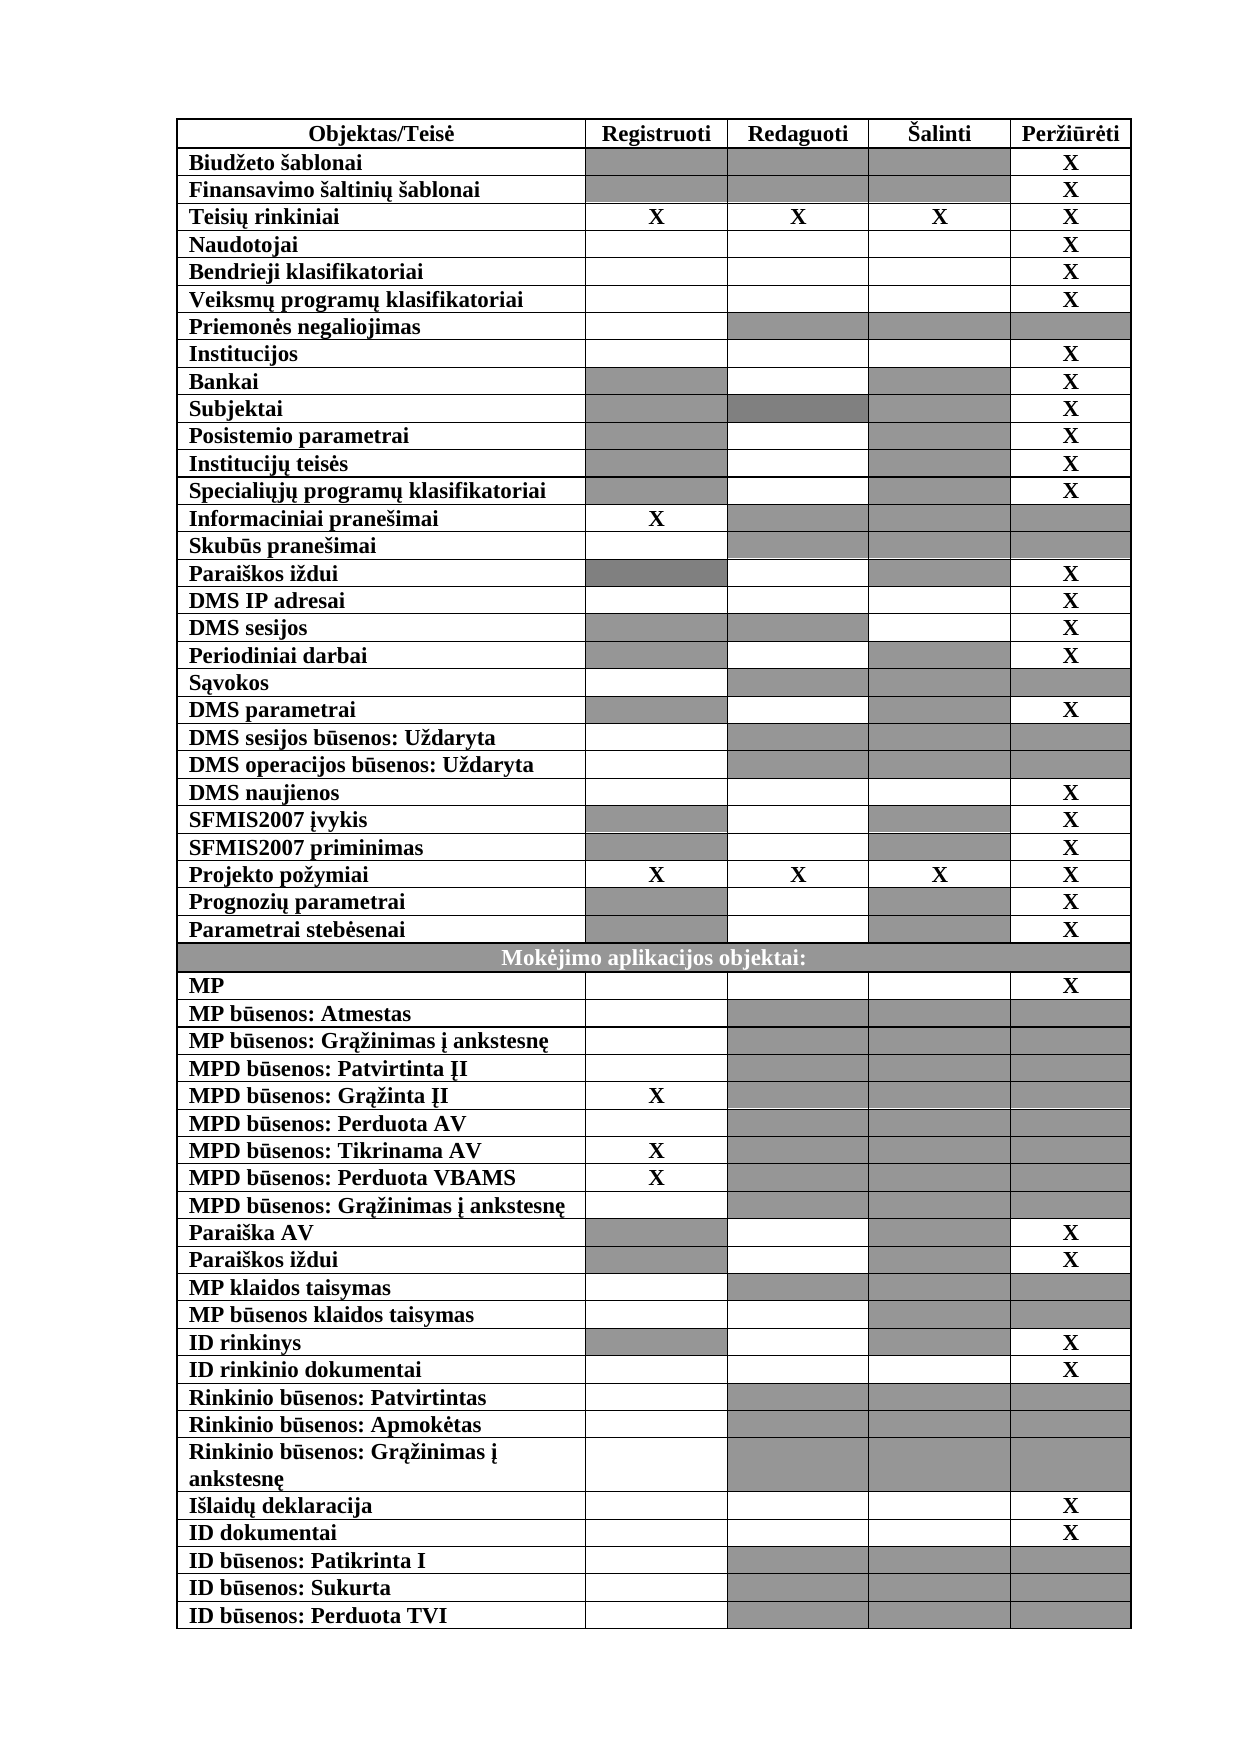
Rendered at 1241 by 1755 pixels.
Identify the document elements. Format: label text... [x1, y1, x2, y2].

table_cell [586, 1000, 727, 1026]
table_cell [586, 176, 727, 202]
table_cell [586, 697, 727, 723]
table_cell [728, 1164, 868, 1191]
table_cell Bendrieji klasifikatoriai [178, 258, 585, 284]
table_cell [728, 1110, 868, 1136]
table_cell X [869, 861, 1010, 887]
table_cell [586, 724, 727, 750]
table_cell [728, 532, 868, 558]
table_cell X [1011, 861, 1130, 887]
table_cell ID rinkinio dokumentai [178, 1356, 585, 1382]
table_cell SFMIS2007 įvykis [178, 806, 585, 832]
table_cell [869, 423, 1010, 449]
table_cell [586, 1219, 727, 1246]
table_cell [728, 286, 868, 312]
table_cell [869, 1274, 1010, 1300]
table_cell [728, 587, 868, 613]
table_cell [869, 532, 1010, 558]
table_cell Parametrai stebėsenai [178, 916, 585, 942]
table_cell [1011, 1110, 1130, 1136]
table_cell X [1011, 1247, 1130, 1273]
table_cell [586, 1492, 727, 1518]
table_cell [728, 724, 868, 750]
table_header Redaguoti [728, 120, 868, 147]
table_cell [728, 149, 868, 175]
table_cell [1011, 1438, 1130, 1491]
table_cell MP būsenos: Grąžinimas į ankstesnę [178, 1028, 585, 1054]
table_cell [869, 149, 1010, 175]
table_cell [728, 1000, 868, 1026]
table_cell [1011, 1082, 1130, 1108]
table_cell [728, 1274, 868, 1300]
table_cell X [1011, 560, 1130, 586]
table_cell [869, 916, 1010, 942]
table_cell [869, 1137, 1010, 1163]
table_cell [586, 614, 727, 641]
table_cell [728, 1574, 868, 1601]
table_cell Projekto požymiai [178, 861, 585, 887]
table_cell [728, 1547, 868, 1573]
table_cell X [1011, 806, 1130, 832]
table_cell X [869, 204, 1010, 230]
table_cell [586, 669, 727, 696]
table_cell [728, 888, 868, 915]
table_cell Institucijų teisės [178, 450, 585, 476]
table_cell X [1011, 614, 1130, 641]
table_cell [586, 1028, 727, 1054]
table_cell [869, 1301, 1010, 1328]
table_cell [1011, 1137, 1130, 1163]
table_cell [869, 724, 1010, 750]
table_cell DMS parametrai [178, 697, 585, 723]
table_cell Rinkinio būsenos: Grąžinimas į ankstesnę [178, 1438, 585, 1491]
table_cell Išlaidų deklaracija [178, 1492, 585, 1518]
table_cell [869, 751, 1010, 778]
table_cell [869, 1356, 1010, 1382]
table_cell X [1011, 204, 1130, 230]
table_cell [869, 614, 1010, 641]
table_cell [1011, 669, 1130, 696]
table_cell Periodiniai darbai [178, 642, 585, 668]
table_cell [728, 505, 868, 531]
table_cell [586, 1192, 727, 1218]
table_cell Posistemio parametrai [178, 423, 585, 449]
table_cell MPD būsenos: Grąžinta ĮI [178, 1082, 585, 1108]
table_cell [869, 1055, 1010, 1081]
table_cell [869, 779, 1010, 805]
table_cell DMS sesijos [178, 614, 585, 641]
table_cell [728, 642, 868, 668]
table_cell [869, 1110, 1010, 1136]
table_cell Mokėjimo aplikacijos objektai: [178, 944, 1130, 971]
table_cell [586, 313, 727, 339]
table_cell DMS sesijos būsenos: Uždaryta [178, 724, 585, 750]
table_cell [586, 834, 727, 860]
table_cell ID būsenos: Perduota TVI [178, 1602, 585, 1628]
table_cell [586, 1520, 727, 1546]
table_cell [586, 1274, 727, 1300]
table_cell [586, 368, 727, 394]
table_cell [728, 779, 868, 805]
table_cell [728, 973, 868, 999]
table_cell [869, 1028, 1010, 1054]
table_cell MPD būsenos: Patvirtinta ĮI [178, 1055, 585, 1081]
table_cell [869, 1602, 1010, 1628]
table_cell [728, 1329, 868, 1355]
table_cell [1011, 1574, 1130, 1601]
table_cell [586, 258, 727, 284]
table_cell [869, 450, 1010, 476]
table_cell [728, 423, 868, 449]
table_cell X [1011, 642, 1130, 668]
table_cell [586, 973, 727, 999]
table_cell ID dokumentai [178, 1520, 585, 1546]
table_cell [586, 560, 727, 586]
table_cell Informaciniai pranešimai [178, 505, 585, 531]
table_cell X [586, 1164, 727, 1191]
table_cell X [1011, 1219, 1130, 1246]
table_cell X [586, 204, 727, 230]
table_cell DMS naujienos [178, 779, 585, 805]
table_cell [1011, 724, 1130, 750]
table_cell MP būsenos klaidos taisymas [178, 1301, 585, 1328]
table_cell [869, 1329, 1010, 1355]
table_cell Rinkinio būsenos: Apmokėtas [178, 1411, 585, 1437]
table_cell [869, 368, 1010, 394]
table_cell [869, 1164, 1010, 1191]
table_cell Paraiškos iždui [178, 560, 585, 586]
table_cell [586, 1301, 727, 1328]
table_cell Prognozių parametrai [178, 888, 585, 915]
table_cell [728, 1219, 868, 1246]
table_cell [869, 1574, 1010, 1601]
table_cell [869, 1219, 1010, 1246]
table_cell MPD būsenos: Grąžinimas į ankstesnę [178, 1192, 585, 1218]
table_cell SFMIS2007 priminimas [178, 834, 585, 860]
table_cell [869, 587, 1010, 613]
table_cell Naudotojai [178, 231, 585, 257]
table_cell [1011, 1301, 1130, 1328]
table_cell [728, 1520, 868, 1546]
table_cell [586, 478, 727, 504]
table_cell X [1011, 1492, 1130, 1518]
table_cell [728, 1192, 868, 1218]
table_cell Subjektai [178, 395, 585, 422]
table_cell [728, 176, 868, 202]
table_cell X [1011, 368, 1130, 394]
table_cell X [1011, 395, 1130, 422]
table_cell DMS operacijos būsenos: Uždaryta [178, 751, 585, 778]
table_cell [1011, 1192, 1130, 1218]
table_cell [586, 1574, 727, 1601]
table_cell [869, 1520, 1010, 1546]
table_cell [1011, 1274, 1130, 1300]
table_cell [728, 368, 868, 394]
table_cell [586, 1547, 727, 1573]
table_cell [586, 286, 727, 312]
table_header Peržiūrėti [1011, 120, 1130, 147]
table_cell [728, 313, 868, 339]
table_cell [728, 834, 868, 860]
table_cell [586, 423, 727, 449]
table_cell MPD būsenos: Perduota VBAMS [178, 1164, 585, 1191]
table_cell X [586, 505, 727, 531]
table_cell [586, 1356, 727, 1382]
table_cell [728, 1438, 868, 1491]
table_cell [586, 806, 727, 832]
table_cell [728, 258, 868, 284]
table_cell X [1011, 231, 1130, 257]
table_cell [728, 614, 868, 641]
table_cell [1011, 1384, 1130, 1410]
table_cell [1011, 1028, 1130, 1054]
table_cell [869, 1247, 1010, 1273]
table_cell [869, 806, 1010, 832]
table_cell X [1011, 423, 1130, 449]
table_cell [728, 1602, 868, 1628]
table_cell ID būsenos: Sukurta [178, 1574, 585, 1601]
table_cell [728, 1055, 868, 1081]
table_cell [728, 395, 868, 422]
table_cell [869, 286, 1010, 312]
table_cell X [1011, 834, 1130, 860]
table_cell [869, 888, 1010, 915]
table_cell [1011, 1055, 1130, 1081]
table_cell X [728, 204, 868, 230]
table_cell [1011, 532, 1130, 558]
table_cell [869, 231, 1010, 257]
table_cell Skubūs pranešimai [178, 532, 585, 558]
table_cell [728, 1384, 868, 1410]
table_cell [586, 779, 727, 805]
table_cell X [1011, 916, 1130, 942]
table_cell X [586, 1137, 727, 1163]
table_cell X [1011, 973, 1130, 999]
table_cell [728, 1356, 868, 1382]
table_cell X [1011, 149, 1130, 175]
table_cell [586, 1055, 727, 1081]
table_cell [728, 669, 868, 696]
table_cell Rinkinio būsenos: Patvirtintas [178, 1384, 585, 1410]
table_cell [869, 176, 1010, 202]
table_cell [1011, 505, 1130, 531]
table_cell Paraiškos iždui [178, 1247, 585, 1273]
table_cell X [1011, 176, 1130, 202]
table_cell [869, 973, 1010, 999]
table_cell X [1011, 450, 1130, 476]
table_cell [728, 1492, 868, 1518]
table_cell [728, 340, 868, 367]
table_cell Paraiška AV [178, 1219, 585, 1246]
table_cell X [1011, 286, 1130, 312]
table_cell X [728, 861, 868, 887]
table_cell X [1011, 587, 1130, 613]
table_cell [1011, 751, 1130, 778]
table_cell [586, 1329, 727, 1355]
table_cell [586, 1384, 727, 1410]
table_cell [728, 231, 868, 257]
table_cell MPD būsenos: Perduota AV [178, 1110, 585, 1136]
table_cell [869, 697, 1010, 723]
table_cell X [586, 1082, 727, 1108]
table_cell [728, 1137, 868, 1163]
table_cell [1011, 1164, 1130, 1191]
table_cell [586, 888, 727, 915]
table_cell [869, 1192, 1010, 1218]
table_cell [869, 1492, 1010, 1518]
table_cell [728, 806, 868, 832]
table_cell [728, 1082, 868, 1108]
table_cell [586, 1602, 727, 1628]
table_cell DMS IP adresai [178, 587, 585, 613]
table_cell [728, 751, 868, 778]
table_cell X [1011, 888, 1130, 915]
table_header Šalinti [869, 120, 1010, 147]
table_header Registruoti [586, 120, 727, 147]
table_cell X [1011, 697, 1130, 723]
table_cell [728, 560, 868, 586]
table_cell [728, 697, 868, 723]
table_cell [586, 751, 727, 778]
table_cell Sąvokos [178, 669, 585, 696]
table_cell MP klaidos taisymas [178, 1274, 585, 1300]
table_cell MPD būsenos: Tikrinama AV [178, 1137, 585, 1163]
table_cell [869, 642, 1010, 668]
table_cell [586, 340, 727, 367]
table_cell Bankai [178, 368, 585, 394]
table_cell [728, 1301, 868, 1328]
table_cell X [1011, 1329, 1130, 1355]
table_cell [869, 560, 1010, 586]
table_cell [869, 505, 1010, 531]
table_cell Biudžeto šablonai [178, 149, 585, 175]
table_cell [728, 1247, 868, 1273]
table_cell X [586, 861, 727, 887]
table_cell [869, 1547, 1010, 1573]
table_cell [728, 1028, 868, 1054]
table_cell [728, 478, 868, 504]
table_cell [869, 1082, 1010, 1108]
table_cell [869, 395, 1010, 422]
table_cell Specialiųjų programų klasifikatoriai [178, 478, 585, 504]
table_cell MP būsenos: Atmestas [178, 1000, 585, 1026]
table_cell X [1011, 478, 1130, 504]
table_cell [586, 1110, 727, 1136]
table_header Objektas/Teisė [178, 120, 585, 147]
table_cell [586, 149, 727, 175]
table_cell [869, 669, 1010, 696]
table_cell [1011, 1547, 1130, 1573]
table_cell [586, 231, 727, 257]
table_cell X [1011, 340, 1130, 367]
table_cell Teisių rinkiniai [178, 204, 585, 230]
table_cell [586, 642, 727, 668]
table_cell [586, 450, 727, 476]
table_cell [586, 395, 727, 422]
table_cell X [1011, 1356, 1130, 1382]
table_cell X [1011, 779, 1130, 805]
table_cell X [1011, 258, 1130, 284]
table_cell [1011, 1000, 1130, 1026]
table_cell [869, 1000, 1010, 1026]
table_cell [1011, 313, 1130, 339]
table_cell [586, 916, 727, 942]
table_cell [869, 1438, 1010, 1491]
table_cell [728, 1411, 868, 1437]
table_cell ID rinkinys [178, 1329, 585, 1355]
table_cell ID būsenos: Patikrinta I [178, 1547, 585, 1573]
table_cell Finansavimo šaltinių šablonai [178, 176, 585, 202]
table_cell X [1011, 1520, 1130, 1546]
table_cell MP [178, 973, 585, 999]
table_cell [869, 478, 1010, 504]
table_cell [728, 450, 868, 476]
table_cell Veiksmų programų klasifikatoriai [178, 286, 585, 312]
table_cell [869, 834, 1010, 860]
table_cell [869, 1384, 1010, 1410]
table_cell Priemonės negaliojimas [178, 313, 585, 339]
table_cell [586, 1438, 727, 1491]
table_cell [1011, 1602, 1130, 1628]
table_cell [869, 340, 1010, 367]
table_cell [586, 1411, 727, 1437]
table_cell [586, 532, 727, 558]
table_cell [728, 916, 868, 942]
table_cell [586, 1247, 727, 1273]
table_cell [869, 1411, 1010, 1437]
table_cell [869, 313, 1010, 339]
table_cell Institucijos [178, 340, 585, 367]
table_cell [1011, 1411, 1130, 1437]
table_cell [586, 587, 727, 613]
table_cell [869, 258, 1010, 284]
